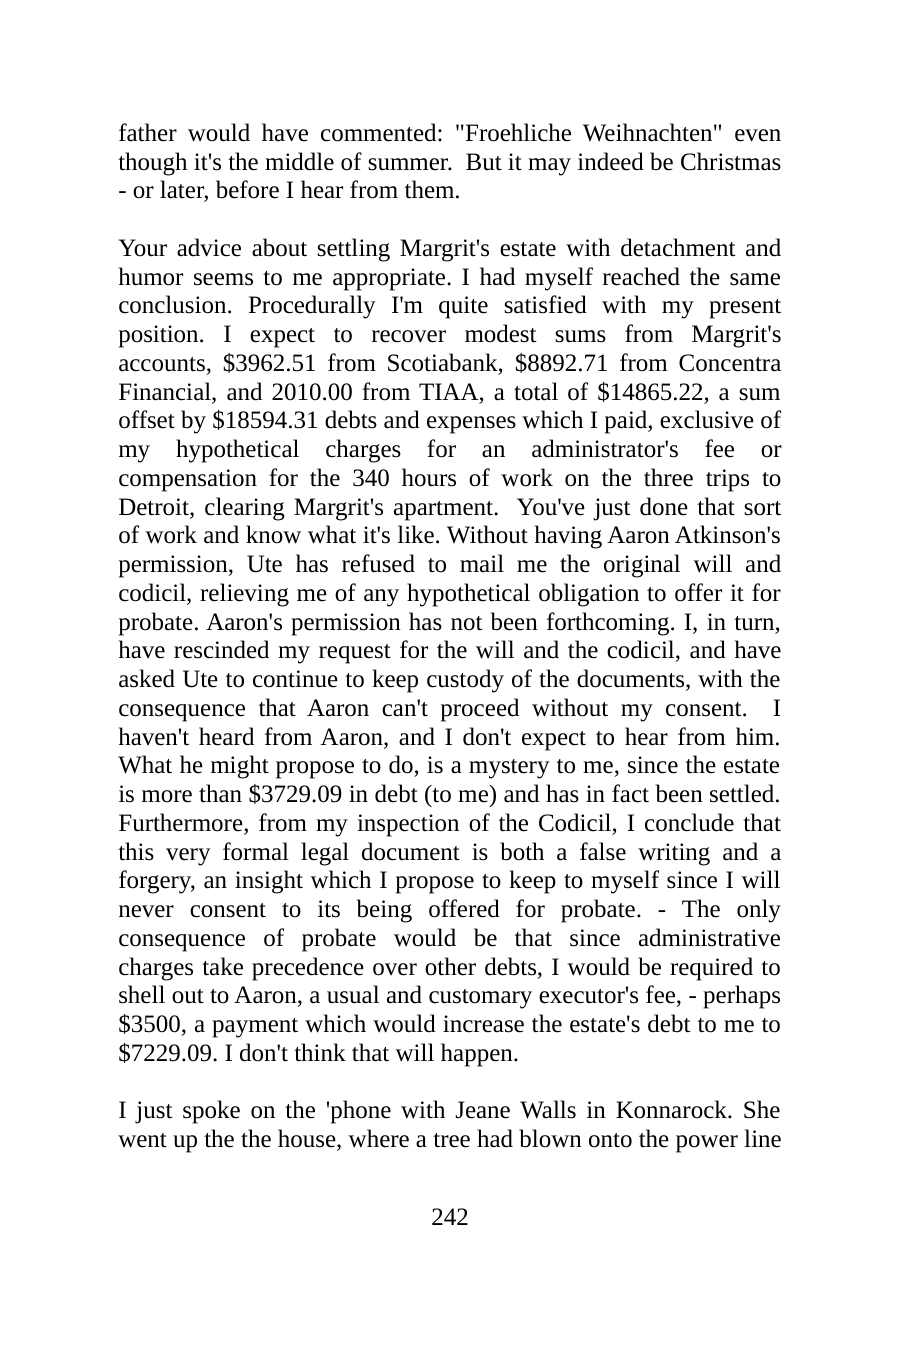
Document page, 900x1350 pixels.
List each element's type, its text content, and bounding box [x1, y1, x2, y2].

text father would have commented: "Froehliche Weihnachten" even though it's the middle of summer. But it may indeed be Christmas - or later, before I hear from them. [118, 118, 782, 204]
text Your advice about settling Margrit's estate with detachment and humor seems to me appropriate. I had myself reached the same conclusion. Procedurally I'm quite satisfied with my present position. I expect to recover modest sums from Margrit's accounts, $3962.51 from Scotiabank, $8892.71 from Concentra Financial, and 2010.00 from TIAA, a total of $14865.22, a sum offset by $18594.31 debts and expenses which I paid, exclusive of my hypothetical charges for an administrator's fee or compensation for the 340 hours of work on the three trips to Detroit, clearing Margrit's apartment. You've just done that sort of work and know what it's like. Without having Aaron Atkinson's permission, Ute has refused to mail me the original will and codicil, relieving me of any hypothetical obligation to offer it for probate. Aaron's permission has not been forthcoming. I, in turn, have rescinded my request for the will and the codicil, and have asked Ute to continue to keep custody of the documents, with the consequence that Aaron can't proceed without my consent. I haven't heard from Aaron, and I don't expect to hear from him. What he might propose to do, is a mystery to me, since the estate is more than $3729.09 in debt (to me) and has in fact been settled. Furthermore, from my inspection of the Codicil, I conclude that this very formal legal document is both a false writing and a forgery, an insight which I propose to keep to myself since I will never consent to its being offered for probate. - The only consequence of probate would be that since administrative charges take precedence over other debts, I would be required to shell out to Aaron, a usual and customary executor's fee, - perhaps $3500, a payment which would increase the estate's debt to me to $7229.09. I don't think that will happen. [118, 233, 782, 1067]
text I just spoke on the 'phone with Jeane Walls in Konnarock. She went up the the house, where a tree had blown onto the power line [118, 1096, 782, 1153]
